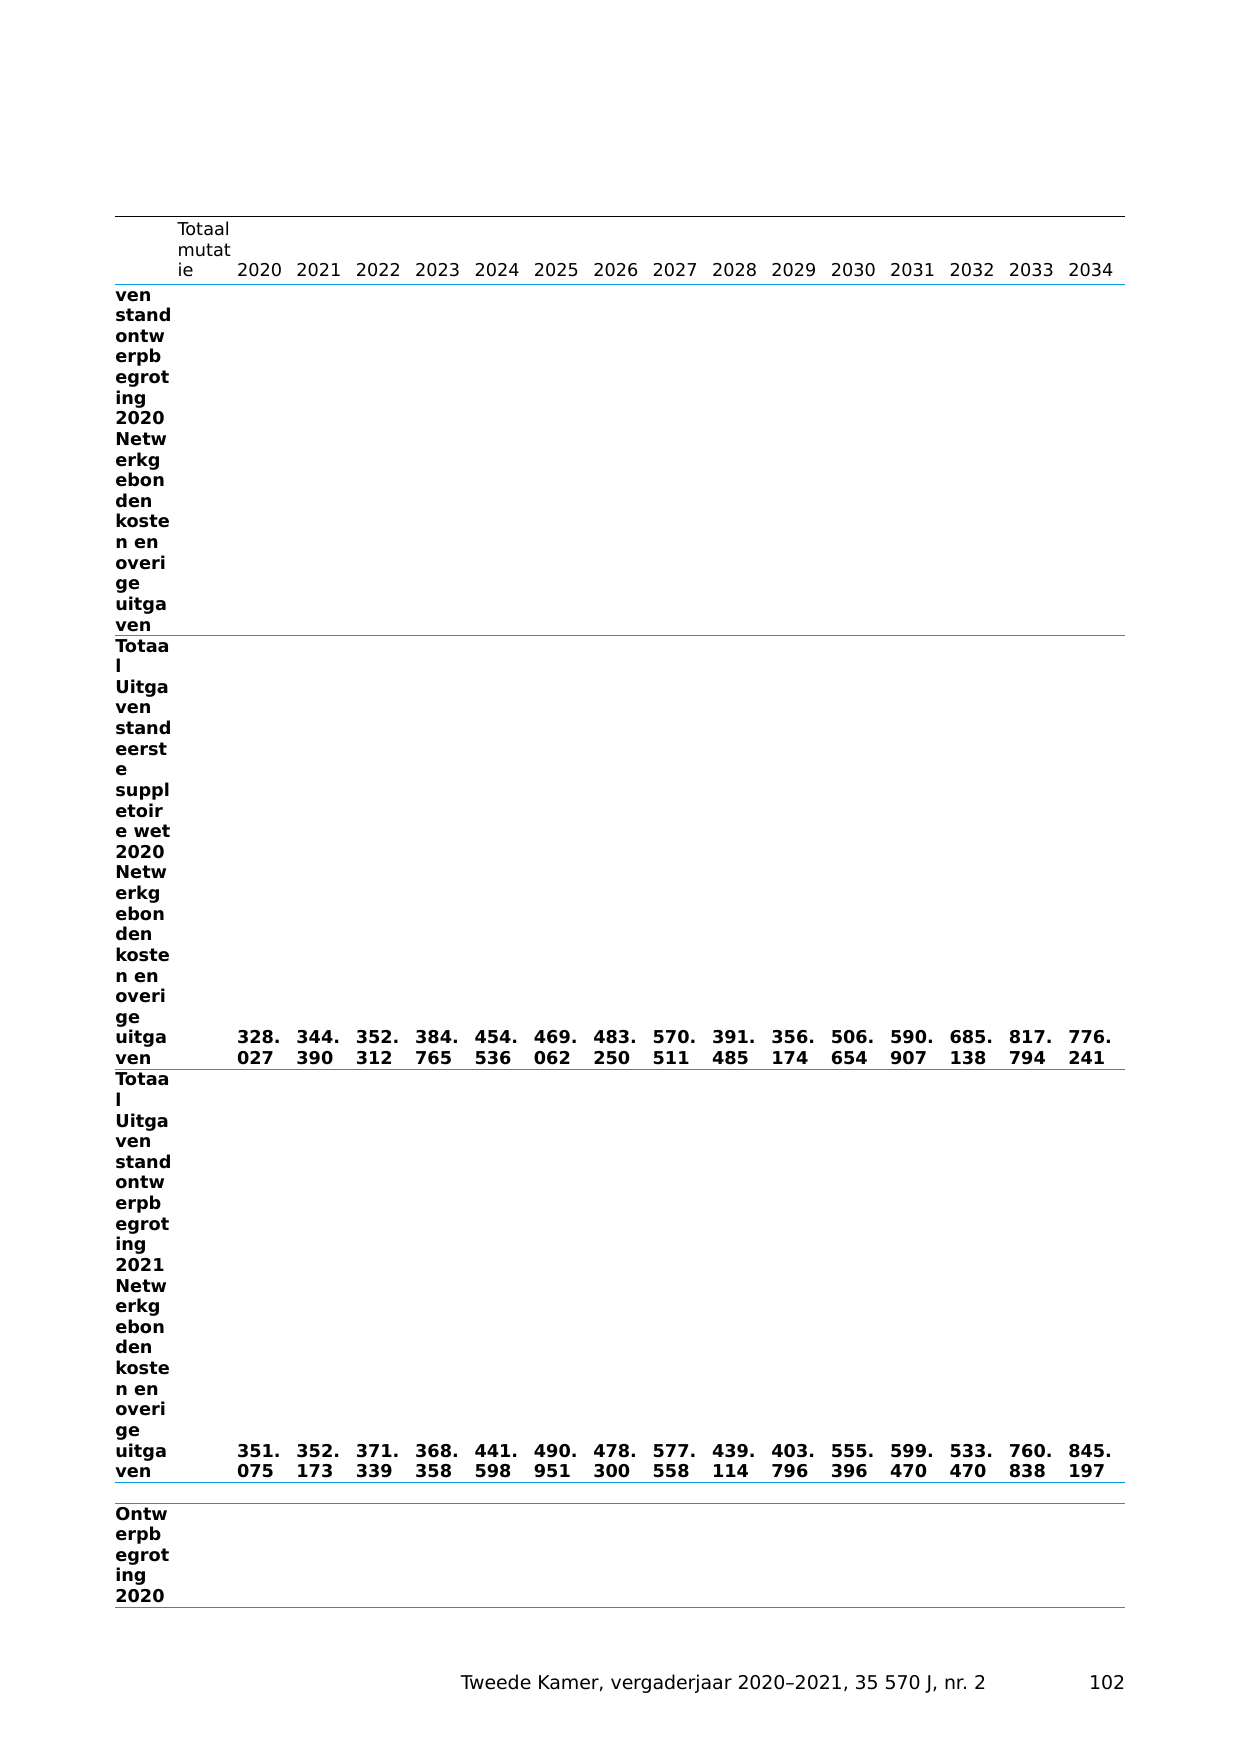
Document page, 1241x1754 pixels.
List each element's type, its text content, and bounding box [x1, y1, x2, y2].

table_cell [234, 1483, 293, 1503]
table_cell 391.485 [709, 636, 768, 1069]
table_cell Totaal mutatie [175, 217, 234, 284]
table_cell [115, 1483, 174, 1503]
table_cell [293, 1483, 353, 1503]
table_cell [709, 1483, 768, 1503]
table_cell [175, 1070, 234, 1482]
table_cell [471, 1504, 531, 1607]
table_cell [650, 1504, 709, 1607]
table_cell [531, 1504, 590, 1607]
table_cell [175, 1483, 234, 1503]
table_cell 2029 [768, 217, 828, 284]
table_cell [590, 285, 649, 635]
table_cell 2033 [1006, 217, 1065, 284]
table_cell 2022 [353, 217, 412, 284]
table_cell 2023 [412, 217, 471, 284]
table_cell [887, 285, 946, 635]
table_cell [1006, 285, 1065, 635]
table_cell 352.312 [353, 636, 412, 1069]
table_cell [946, 1483, 1006, 1503]
table_cell [768, 1483, 828, 1503]
table_cell 328.027 [234, 636, 293, 1069]
table_cell Totaal Uitgaven stand ontwerpbegroting 2021 Netwerkgebonden kosten en overige uitgaven [115, 1070, 174, 1482]
table_cell [293, 1504, 353, 1607]
table_cell 817.794 [1006, 636, 1065, 1069]
table_cell 599.470 [887, 1070, 946, 1482]
table_cell [1065, 285, 1125, 635]
table_cell [531, 285, 590, 635]
table_cell Ontwerpbegroting 2020 [115, 1504, 174, 1607]
table_cell Totaal Uitgaven stand eerste suppletoire wet 2020 Netwerkgebonden kosten en overige uitgaven [115, 636, 174, 1069]
table_cell 2027 [650, 217, 709, 284]
table_cell [828, 1504, 887, 1607]
table_cell 555.396 [828, 1070, 887, 1482]
table_cell [590, 1483, 649, 1503]
table_cell 845.197 [1065, 1070, 1125, 1482]
table_cell [828, 1483, 887, 1503]
table_cell [115, 217, 174, 284]
table_cell 490.951 [531, 1070, 590, 1482]
table_cell 506.654 [828, 636, 887, 1069]
table_header Tabel 34 Artikel 5 Netwerkgebonden kosten en overige uitgaven (bedragen x € 1.000) [115, 191, 1125, 216]
table_cell [709, 285, 768, 635]
table_cell [1065, 1504, 1125, 1607]
table_cell 403.796 [768, 1070, 828, 1482]
table_cell 351.075 [234, 1070, 293, 1482]
table_cell [709, 1504, 768, 1607]
table_cell [175, 636, 234, 1069]
table_cell [353, 1483, 412, 1503]
table_cell 352.173 [293, 1070, 353, 1482]
table_cell [175, 285, 234, 635]
table_cell [768, 1504, 828, 1607]
table_cell [353, 285, 412, 635]
table_cell 454.536 [471, 636, 531, 1069]
table_cell [768, 285, 828, 635]
table_cell 570.511 [650, 636, 709, 1069]
table_cell 441.598 [471, 1070, 531, 1482]
table_cell 577.558 [650, 1070, 709, 1482]
table_cell 356.174 [768, 636, 828, 1069]
table_cell 344.390 [293, 636, 353, 1069]
table_cell 2026 [590, 217, 649, 284]
table_cell 2031 [887, 217, 946, 284]
table_cell 590.907 [887, 636, 946, 1069]
table_cell 760.838 [1006, 1070, 1065, 1482]
table_cell 2032 [946, 217, 1006, 284]
table_cell 2025 [531, 217, 590, 284]
table_cell [471, 285, 531, 635]
table_cell [234, 285, 293, 635]
table_cell 2020 [234, 217, 293, 284]
table_cell 371.339 [353, 1070, 412, 1482]
table_cell [1006, 1504, 1065, 1607]
table_cell [887, 1483, 946, 1503]
table_cell [353, 1504, 412, 1607]
table_cell [412, 1504, 471, 1607]
table_cell ven stand ontwerpbegroting 2020 Netwerkgebonden kosten en overige uitgaven [115, 285, 174, 635]
table_cell 2028 [709, 217, 768, 284]
table_cell [828, 285, 887, 635]
table_cell 2034 [1065, 217, 1125, 284]
table_cell 483.250 [590, 636, 649, 1069]
table_cell [590, 1504, 649, 1607]
table_cell 384.765 [412, 636, 471, 1069]
table_cell [293, 285, 353, 635]
table_cell [887, 1504, 946, 1607]
table_cell [412, 1483, 471, 1503]
table_cell 478.300 [590, 1070, 649, 1482]
table_cell [1065, 1483, 1125, 1503]
table_cell 685.138 [946, 636, 1006, 1069]
table_cell [234, 1504, 293, 1607]
table_cell [946, 1504, 1006, 1607]
table_cell 776.241 [1065, 636, 1125, 1069]
table_cell [175, 1504, 234, 1607]
table_cell 368.358 [412, 1070, 471, 1482]
table_cell [946, 285, 1006, 635]
table_cell [531, 1483, 590, 1503]
table_cell 2021 [293, 217, 353, 284]
table_cell [1006, 1483, 1065, 1503]
table_cell 2030 [828, 217, 887, 284]
table_cell [650, 1483, 709, 1503]
table_cell 469.062 [531, 636, 590, 1069]
table_cell 533.470 [946, 1070, 1006, 1482]
table_cell [650, 285, 709, 635]
table_cell 2024 [471, 217, 531, 284]
table_cell 439.114 [709, 1070, 768, 1482]
table_cell [412, 285, 471, 635]
table_cell [471, 1483, 531, 1503]
